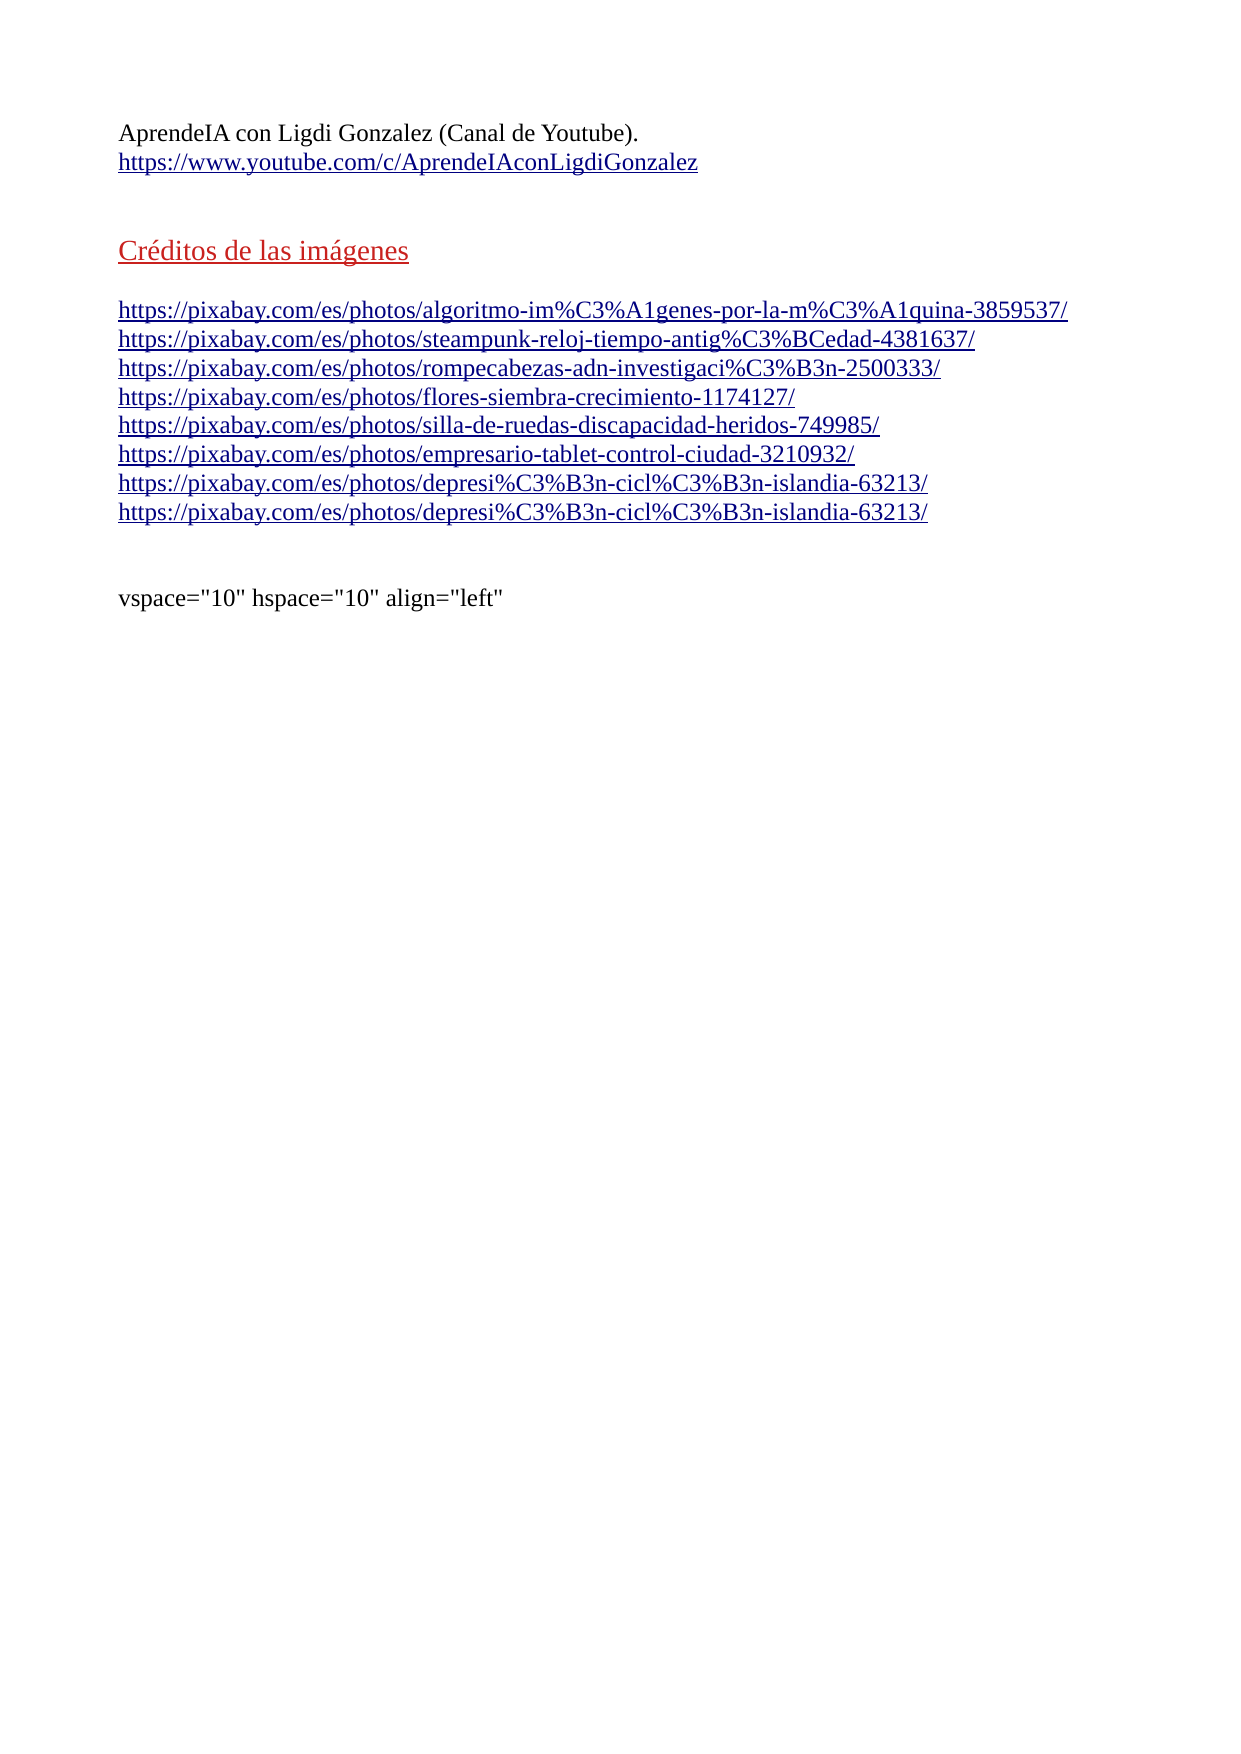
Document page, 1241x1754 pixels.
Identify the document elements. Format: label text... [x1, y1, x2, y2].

text https://pixabay.com/es/photos/silla-de-ruedas-discapacidad-heridos-749985/ [118, 410, 1122, 439]
text vspace="10" hspace="10" align="left" [118, 583, 1122, 612]
text https://pixabay.com/es/photos/depresi%C3%B3n-cicl%C3%B3n-islandia-63213/ [118, 468, 1122, 497]
text https://pixabay.com/es/photos/algoritmo-im%C3%A1genes-por-la-m%C3%A1quina-3859537/ [118, 295, 1122, 324]
text AprendeIA con Ligdi Gonzalez (Canal de Youtube). https://www.youtube.com/c/AprendeIAconLigdiGonzalez [118, 118, 1122, 176]
text https://pixabay.com/es/photos/rompecabezas-adn-investigaci%C3%B3n-2500333/ [118, 353, 1122, 382]
text https://pixabay.com/es/photos/depresi%C3%B3n-cicl%C3%B3n-islandia-63213/ [118, 497, 1122, 525]
text https://pixabay.com/es/photos/flores-siembra-crecimiento-1174127/ [118, 382, 1122, 410]
text Créditos de las imágenes [118, 233, 1122, 267]
text https://pixabay.com/es/photos/steampunk-reloj-tiempo-antig%C3%BCedad-4381637/ [118, 324, 1122, 353]
text https://pixabay.com/es/photos/empresario-tablet-control-ciudad-3210932/ [118, 439, 1122, 468]
